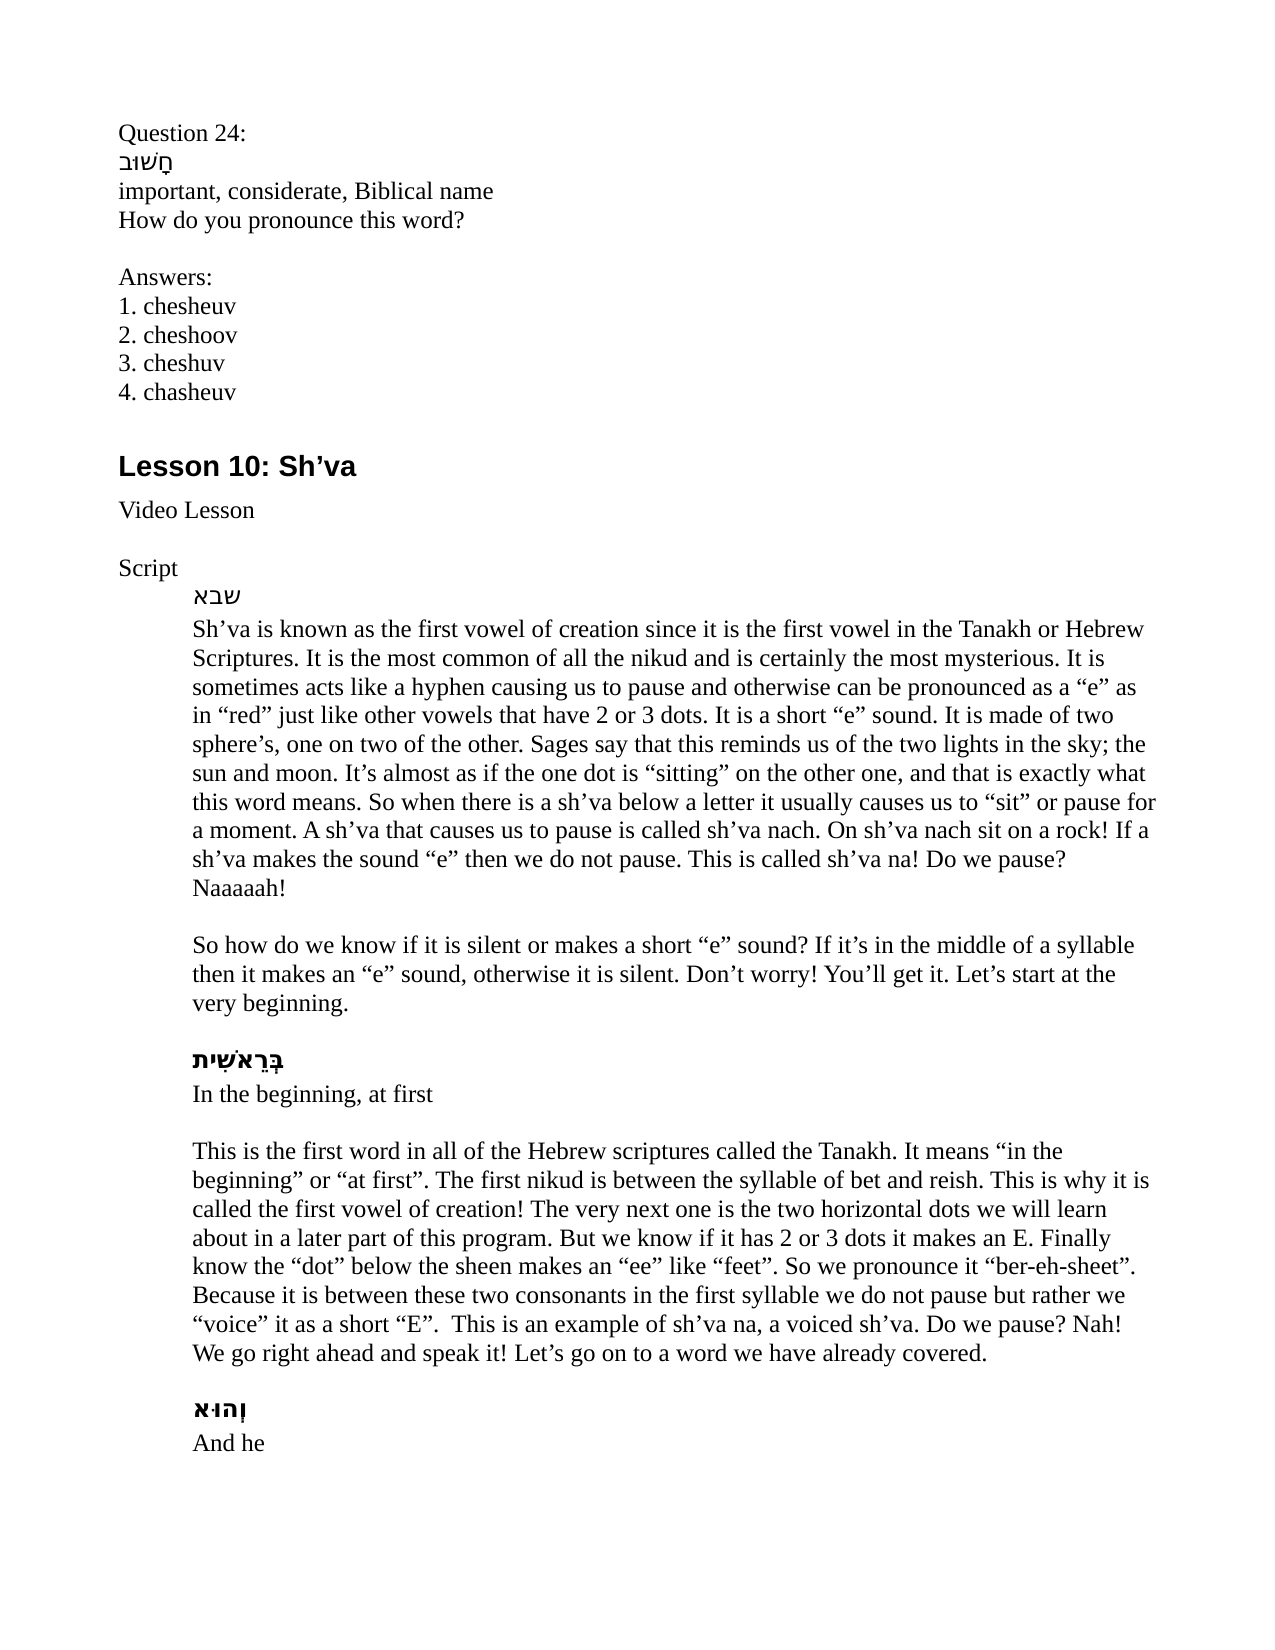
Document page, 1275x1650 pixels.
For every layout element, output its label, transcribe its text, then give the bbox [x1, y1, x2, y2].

text In the beginning, at first [192, 1079, 1157, 1108]
text שבא [192, 582, 1157, 614]
text Question 24: [118, 118, 1157, 147]
text So how do we know if it is silent or makes a short “e” sound? If it’s in the middle of a syllable then it makes an “e” sound, otherwise it is silent. Don’t worry! You’ll get it. Let’s start at the very beginning. [192, 931, 1157, 1017]
text Script [118, 553, 1157, 582]
text 1. chesheuv [118, 291, 1157, 320]
text חָשׁוּב [118, 147, 1157, 176]
text How do you pronounce this word? [118, 205, 1157, 233]
text 4. chasheuv [118, 377, 1157, 406]
text Sh’va is known as the first vowel of creation since it is the first vowel in the Tanakh or Hebrew Scriptures. It is the most common of all the nikud and is certainly the most mysterious. It is sometimes acts like a hyphen causing us to pause and otherwise can be pronounced as a “e” as in “red” just like other vowels that have 2 or 3 dots. It is a short “e” sound. It is made of two sphere’s, one on two of the other. Sages say that this reminds us of the two lights in the sky; the sun and moon. It’s almost as if the one dot is “sitting” on the other one, and that is exactly what this word means. So when there is a sh’va below a letter it usually causes us to “sit” or pause for a moment. A sh’va that causes us to pause is called sh’va nach. On sh’va nach sit on a rock! If a sh’va makes the sound “e” then we do not pause. This is called sh’va na! Do we pause? Naaaaah! [192, 614, 1157, 902]
text And he [192, 1428, 1157, 1457]
text 2. cheshoov [118, 320, 1157, 348]
text important, considerate, Biblical name [118, 176, 1157, 205]
text 3. cheshuv [118, 348, 1157, 377]
text This is the first word in all of the Hebrew scriptures called the Tanakh. It means “in the beginning” or “at first”. The first nikud is between the syllable of bet and reish. This is why it is called the first vowel of creation! The very next one is the two horizontal dots we will learn about in a later part of this program. But we know if it has 2 or 3 dots it makes an E. Finally know the “dot” below the sheen makes an “ee” like “feet”. So we pronounce it “ber-eh-sheet”. Because it is between these two consonants in the first syllable we do not pause but rather we “voice” it as a short “E”. This is an example of sh’va na, a voiced sh’va. Do we pause? Nah! We go right ahead and speak it! Let’s go on to a word we have already covered. [192, 1136, 1157, 1366]
text Answers: [118, 262, 1157, 291]
text וְהוּא [192, 1395, 1157, 1428]
text Video Lesson [118, 495, 1157, 524]
text בְּרֵאשִׁית‎ [192, 1046, 1157, 1079]
subtitle Lesson 10: Sh’va [118, 449, 1157, 483]
